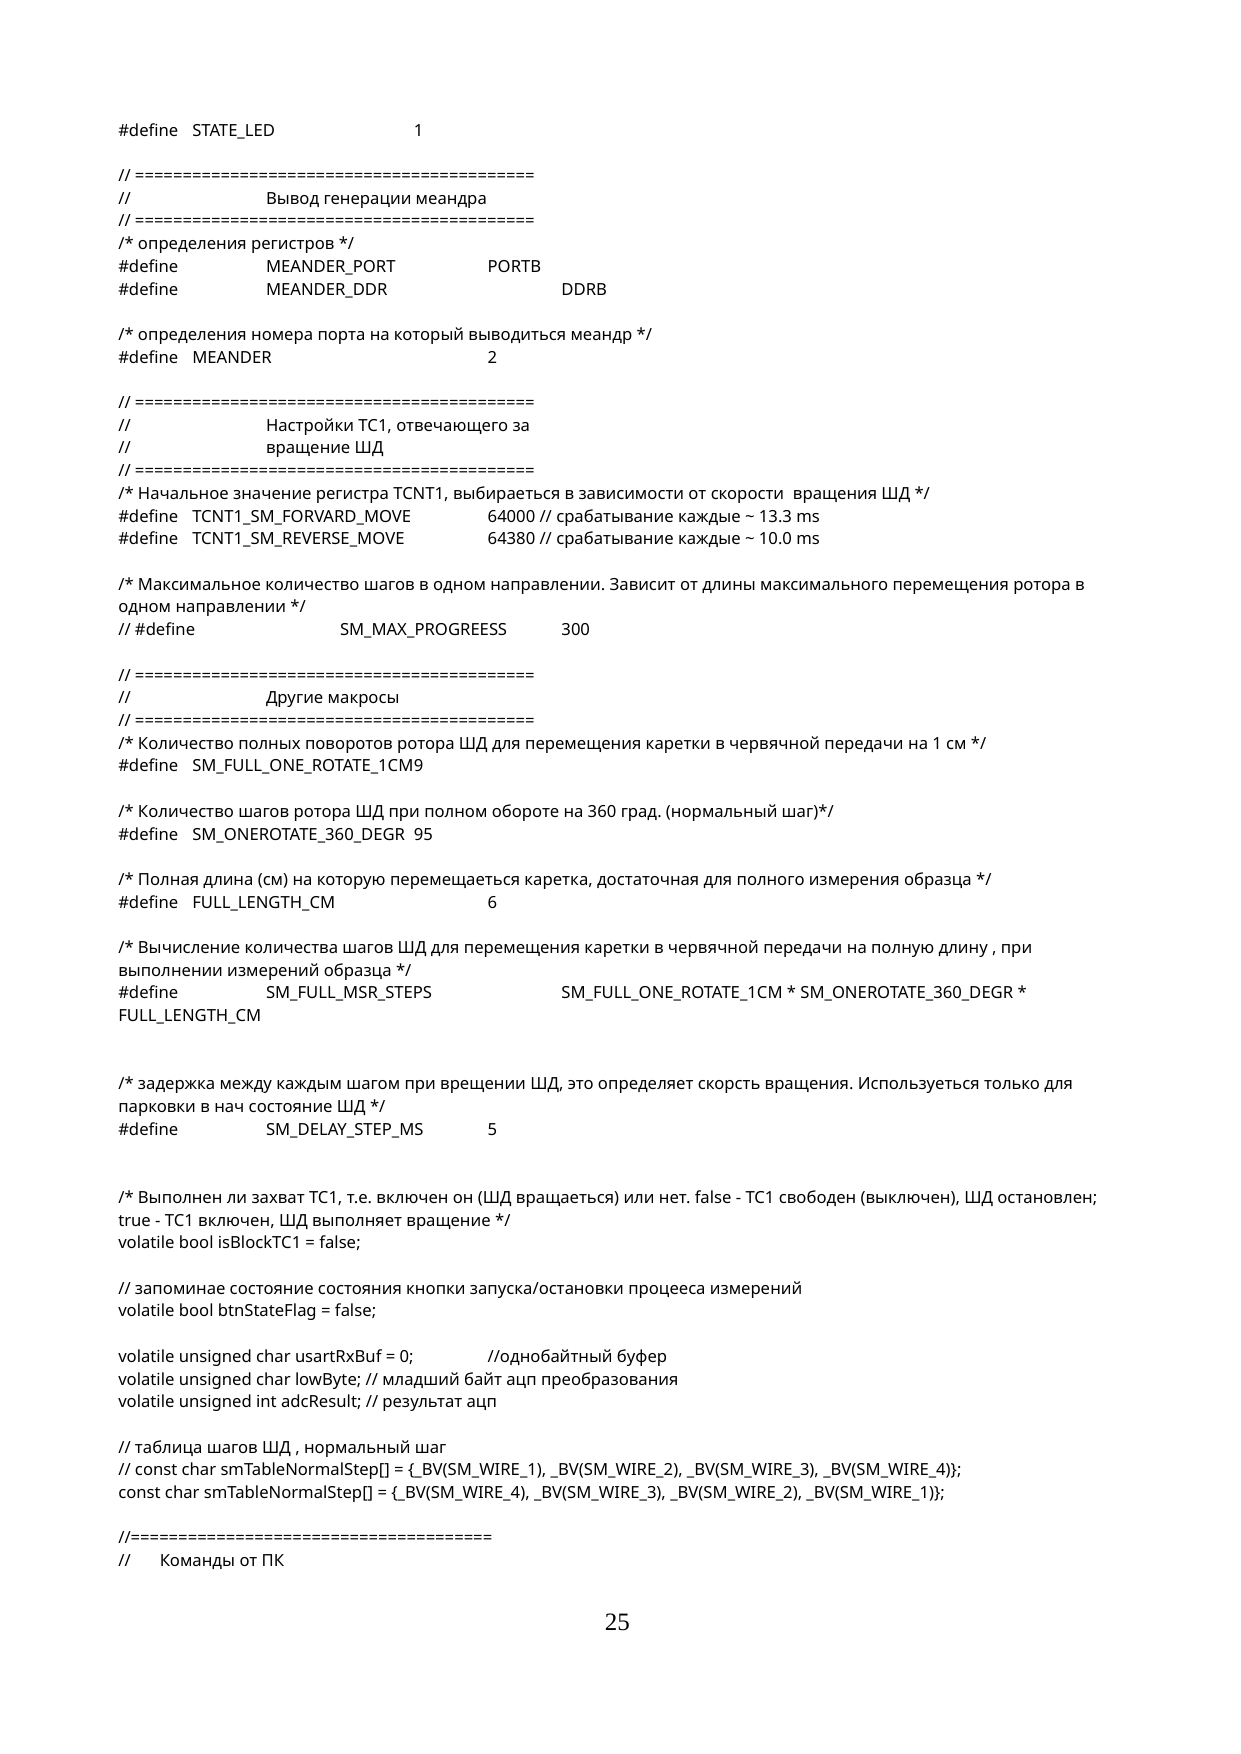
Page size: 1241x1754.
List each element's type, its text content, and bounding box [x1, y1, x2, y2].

text /* Вычисление количества шагов ШД для перемещения каретки в червячной передачи на полную длину , при выполнении измерений образца */ [118, 936, 1122, 981]
text #define SM_DELAY_STEP_MS 5 [118, 1117, 1122, 1140]
text volatile unsigned char lowByte; // младший байт ацп преобразования [118, 1367, 1122, 1390]
text #define FULL_LENGTH_CM 6 [118, 890, 1122, 913]
text // Другие макросы [118, 686, 1122, 708]
text #define STATE_LED 1 [118, 118, 1122, 141]
text /* задержка между каждым шагом при врещении ШД, это определяет скорсть вращения. Используеться только для парковки в нач состояние ШД */ [118, 1072, 1122, 1117]
text // ========================================== [118, 708, 1122, 731]
text //====================================== [118, 1526, 1122, 1549]
text /* определения номера порта на который выводиться меандр */ [118, 322, 1122, 345]
text volatile unsigned char usartRxBuf = 0; //однобайтный буфер [118, 1344, 1122, 1367]
text volatile bool btnStateFlag = false; [118, 1299, 1122, 1322]
text // ========================================== [118, 209, 1122, 232]
text // ========================================== [118, 391, 1122, 413]
text /* Количество шагов ротора ШД при полном обороте на 360 град. (нормальный шаг)*/ [118, 799, 1122, 822]
text #define MEANDER_PORT PORTB [118, 254, 1122, 277]
text // вращение ШД [118, 436, 1122, 459]
text // ========================================== [118, 459, 1122, 481]
text /* Выполнен ли захват ТС1, т.е. включен он (ШД вращаеться) или нет. false - ТС1 свободен (выключен), ШД остановлен; true - ТС1 включен, ШД выполняет вращение */ [118, 1185, 1122, 1231]
text #define SM_FULL_ONE_ROTATE_1CM 9 [118, 754, 1122, 777]
text #define MEANDER 2 [118, 345, 1122, 368]
text volatile bool isBlockTC1 = false; [118, 1231, 1122, 1253]
text // таблица шагов ШД , нормальный шаг [118, 1435, 1122, 1458]
text /* Начальное значение регистра TCNT1, выбираеться в зависимости от скорости вращения ШД */ [118, 481, 1122, 504]
text // Настройки ТС1, отвечающего за [118, 413, 1122, 436]
text #define SM_FULL_MSR_STEPS SM_FULL_ONE_ROTATE_1CM * SM_ONEROTATE_360_DEGR * FULL_LENGTH_CM [118, 981, 1122, 1026]
text #define MEANDER_DDR DDRB [118, 277, 1122, 300]
text volatile unsigned int adcResult; // результат ацп [118, 1390, 1122, 1412]
text #define TCNT1_SM_REVERSE_MOVE 64380 // срабатывание каждые ~ 10.0 ms [118, 527, 1122, 549]
text // const char smTableNormalStep[] = {_BV(SM_WIRE_1), _BV(SM_WIRE_2), _BV(SM_WIRE_3), _BV(SM_WIRE_4)}; [118, 1458, 1122, 1481]
text const char smTableNormalStep[] = {_BV(SM_WIRE_4), _BV(SM_WIRE_3), _BV(SM_WIRE_2), _BV(SM_WIRE_1)}; [118, 1481, 1122, 1503]
text // ========================================== [118, 663, 1122, 686]
text #define SM_ONEROTATE_360_DEGR 95 [118, 822, 1122, 845]
text // Команды от ПК [118, 1549, 1122, 1571]
text /* Максимальное количество шагов в одном направлении. Зависит от длины максимального перемещения ротора в одном направлении */ [118, 572, 1122, 618]
text // запоминае состояние состояния кнопки запуска/остановки процееса измерений [118, 1276, 1122, 1299]
text // Вывод генерации меандра [118, 186, 1122, 209]
text // #define SM_MAX_PROGREESS 300 [118, 618, 1122, 640]
text // ========================================== [118, 163, 1122, 186]
text /* определения регистров */ [118, 232, 1122, 254]
text /* Количество полных поворотов ротора ШД для перемещения каретки в червячной передачи на 1 см */ [118, 731, 1122, 754]
text /* Полная длина (см) на которую перемещаеться каретка, достаточная для полного измерения образца */ [118, 867, 1122, 890]
text #define TCNT1_SM_FORVARD_MOVE 64000 // срабатывание каждые ~ 13.3 ms [118, 504, 1122, 527]
